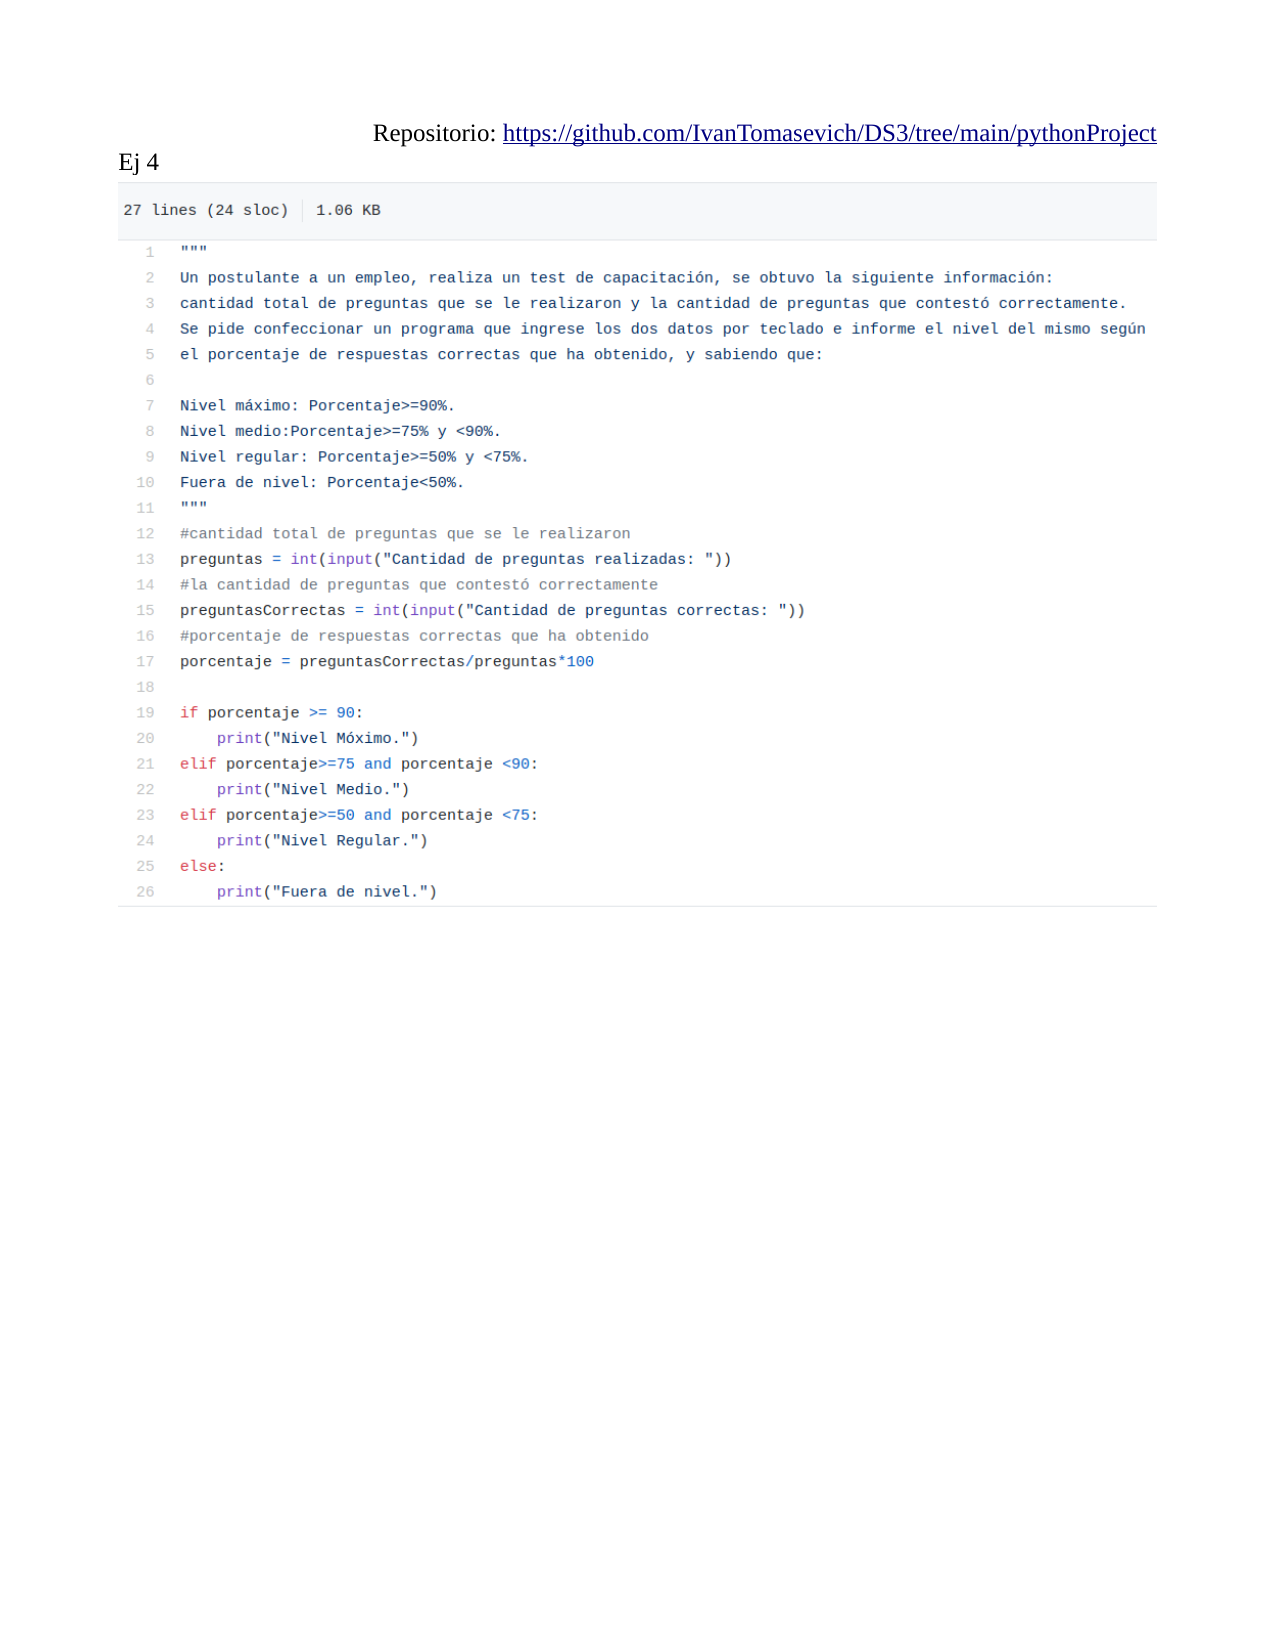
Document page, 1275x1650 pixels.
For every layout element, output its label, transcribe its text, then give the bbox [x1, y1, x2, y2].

text Ej 4 [118, 147, 1157, 175]
text Repositorio: https://github.com/IvanTomasevich/DS3/tree/main/pythonProject [118, 118, 1157, 147]
picture [118, 175, 1157, 916]
